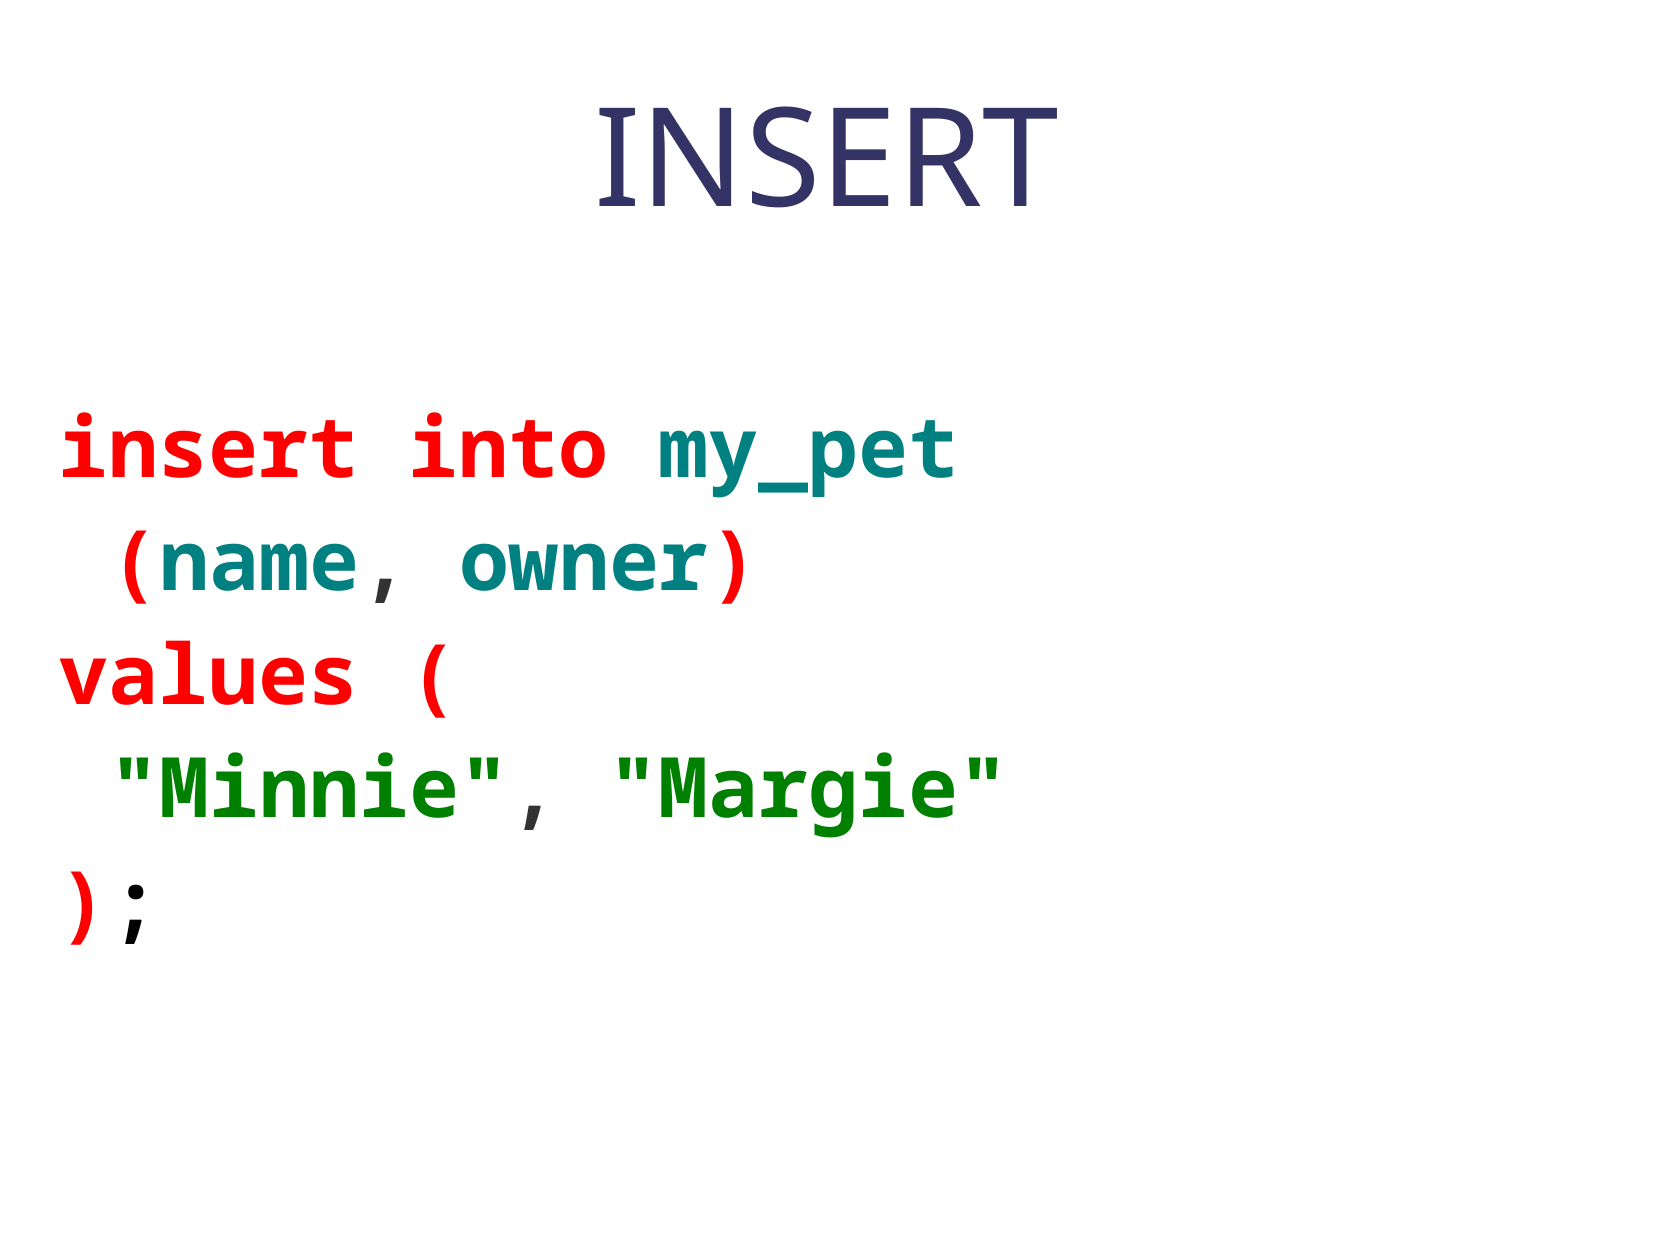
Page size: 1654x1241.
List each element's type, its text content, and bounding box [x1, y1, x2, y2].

title INSERT [82, 56, 1571, 250]
text_box insert into my_pet (name, owner) values ( "Minnie", "Margie" ); [59, 431, 1563, 913]
